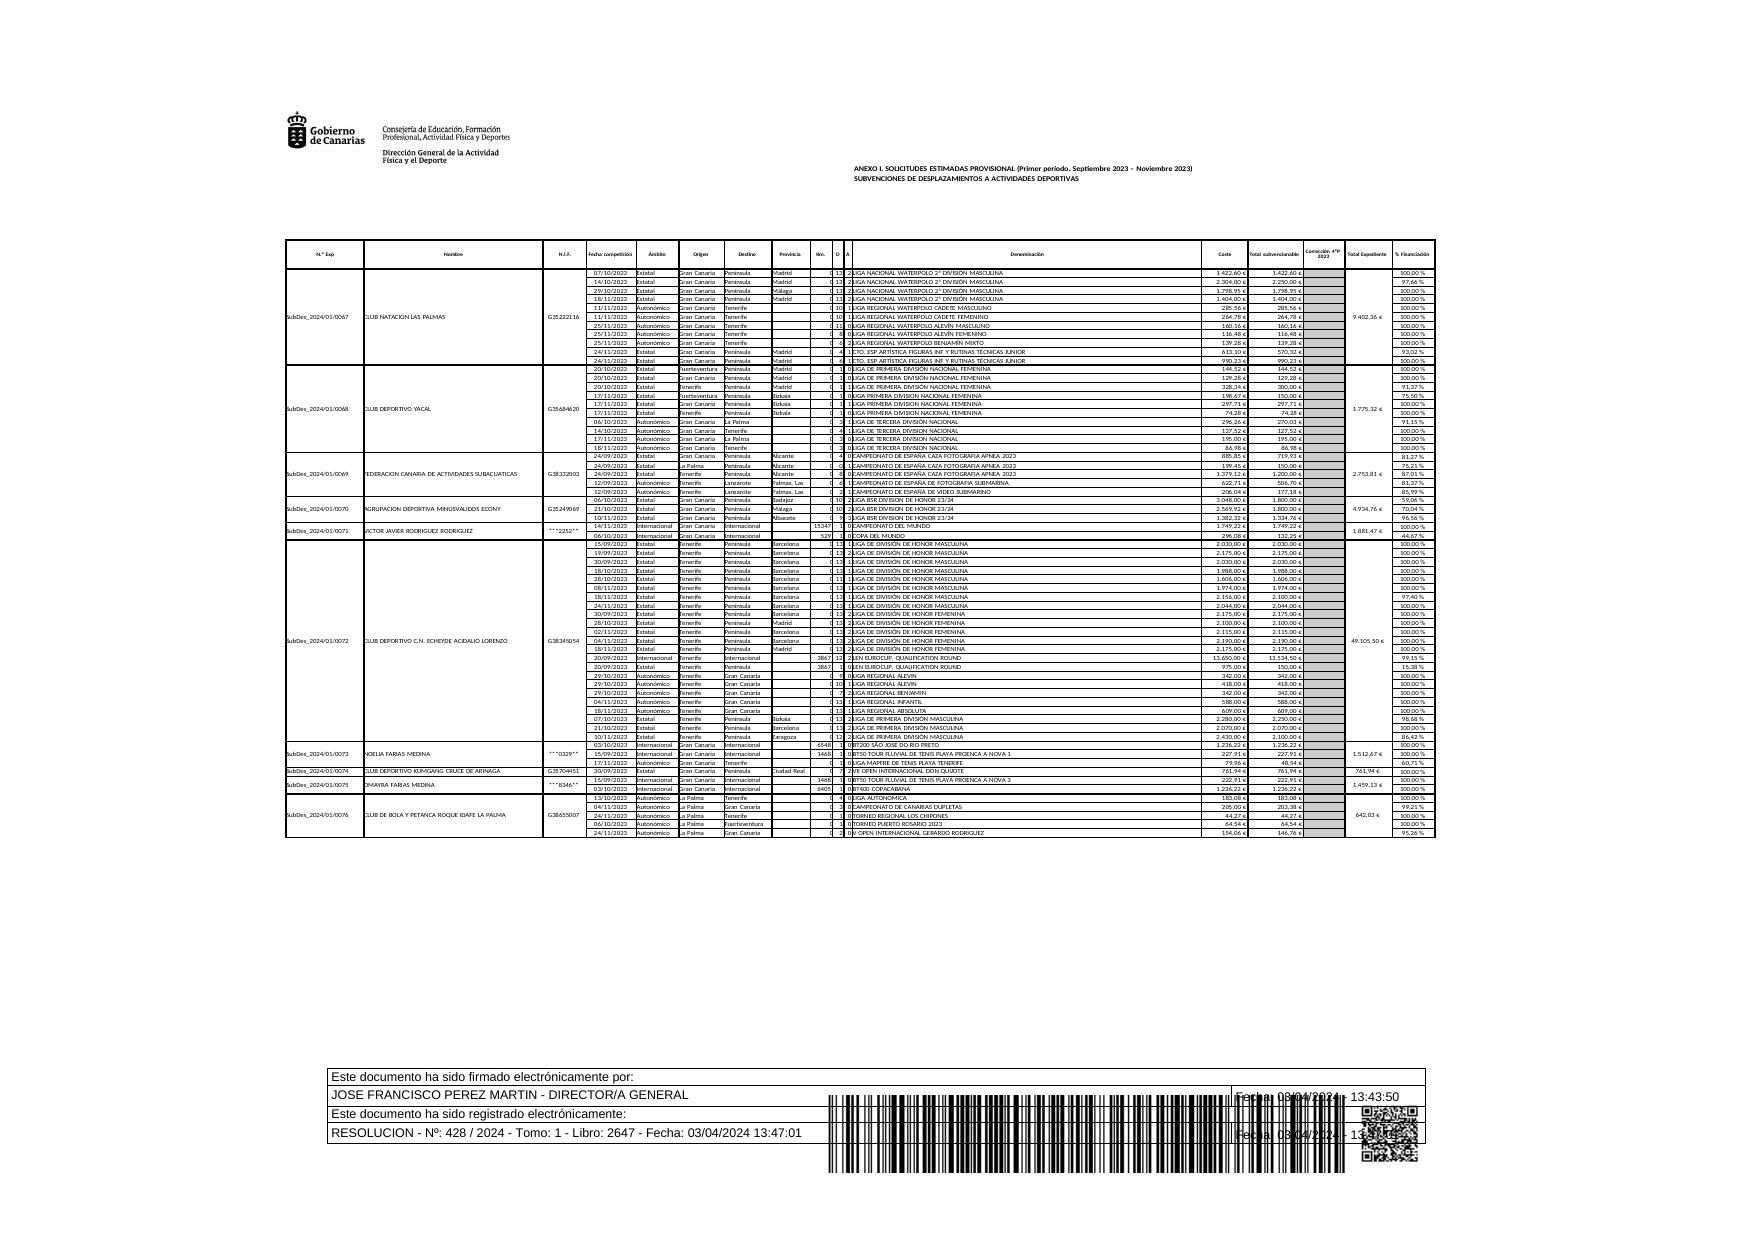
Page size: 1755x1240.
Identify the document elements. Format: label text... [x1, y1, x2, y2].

table_cell Gran Canaria [680, 348, 724, 356]
table_cell [773, 759, 810, 767]
table_cell Barcelona [773, 724, 810, 732]
table_cell Gran Canaria [680, 750, 724, 758]
table_cell LIGA REGIONAL INFANTIL [853, 698, 1201, 706]
table_cell Autonómico [637, 488, 678, 496]
table_cell Internacional [725, 532, 771, 539]
table_cell 0 [811, 689, 832, 697]
table_cell 100,00 % [1393, 427, 1434, 434]
table_cell LIGA DE DIVISIÓN DE HONOR MASCULINA [853, 602, 1201, 609]
table_cell 116,48 € [1249, 330, 1303, 338]
table_header Origen [680, 241, 724, 268]
table_cell 11 [833, 575, 843, 583]
table_cell 1.334,76 € [1249, 514, 1303, 522]
table_cell 13 [833, 270, 843, 277]
table_cell 13 [833, 593, 843, 601]
table_cell 1 [833, 392, 843, 399]
table_cell 154,06 € [1202, 829, 1247, 837]
table_cell 0 [811, 715, 832, 723]
table_header Destino [725, 241, 771, 268]
table_cell 0 [811, 698, 832, 706]
table_cell SubDes_2024/01/0070 [287, 497, 363, 522]
table_cell 3 [833, 418, 843, 426]
table_cell 183,08 € [1249, 795, 1303, 802]
table_cell 144,52 € [1249, 366, 1303, 373]
table_cell LEN EUROCUP. QUALIFICATION ROUND [853, 663, 1201, 671]
table_cell 529 [811, 532, 832, 539]
table_cell 1.459,13 € [1346, 777, 1392, 793]
table_cell [1304, 803, 1344, 811]
table_cell Estatal [637, 409, 678, 417]
table_cell 0 [811, 820, 832, 828]
table_cell 2.250,00 € [1249, 715, 1303, 723]
table_cell 2.175,00 € [1249, 549, 1303, 557]
table_cell 14/10/2023 [587, 427, 636, 434]
table_cell Alicante [773, 453, 810, 461]
table_cell Autonómico [637, 339, 678, 347]
table_header % Financiación [1393, 241, 1434, 268]
table_cell 0 [811, 619, 832, 627]
table_cell 44,27 € [1202, 812, 1247, 819]
table_cell 0 [811, 672, 832, 679]
table_cell 1 [833, 750, 843, 758]
table_cell 2.175,00 € [1249, 610, 1303, 618]
table_cell [773, 330, 810, 338]
table_cell Tenerife [680, 698, 724, 706]
table_cell 1 [833, 374, 843, 382]
table_cell Estatal [637, 584, 678, 592]
table_cell 990,23 € [1202, 357, 1247, 364]
table_cell Internacional [637, 654, 678, 662]
table_cell [1304, 470, 1344, 478]
table_cell Península [725, 348, 771, 356]
table_cell [1304, 322, 1344, 329]
table_cell Estatal [637, 497, 678, 504]
table_cell 1 [845, 357, 852, 364]
table_cell [1304, 409, 1344, 417]
table_cell 2 [845, 689, 852, 697]
table_cell Barcelona [773, 610, 810, 618]
table_cell 9.402,36 € [1346, 270, 1392, 364]
table_cell 642,03 € [1346, 795, 1392, 837]
table_cell LIGA AUTONOMICA [853, 795, 1201, 802]
table_cell TORNEO PUERTO ROSARIO 2023 [853, 820, 1201, 828]
table_cell 2 [845, 505, 852, 513]
table_cell Madrid [773, 278, 810, 286]
table_cell 97,40 % [1393, 593, 1434, 601]
table_cell 1 [845, 680, 852, 688]
table_cell Estatal [637, 270, 678, 277]
table_cell 6 [833, 339, 843, 347]
table_cell 100,00 % [1393, 584, 1434, 592]
table_cell BT200 SÃO JOSÉ DO RIO PRETO [853, 742, 1201, 749]
table_cell Autonómico [637, 435, 678, 443]
table_cell Estatal [637, 295, 678, 303]
table_cell Tenerife [725, 304, 771, 312]
table_cell [1304, 418, 1344, 426]
table_cell Península [725, 575, 771, 583]
table_cell Barcelona [773, 602, 810, 609]
table_cell Estatal [637, 619, 678, 627]
table_cell [773, 663, 810, 671]
table_cell Alicante [773, 462, 810, 469]
table_cell 100,00 % [1393, 295, 1434, 303]
table_cell 1 [833, 820, 843, 828]
table_cell Estatal [637, 383, 678, 391]
table_cell 1.606,00 € [1202, 575, 1247, 583]
table_cell 100,00 % [1393, 610, 1434, 618]
table_cell Península [725, 558, 771, 566]
table_cell 81,37 % [1393, 479, 1434, 487]
table_cell Estatal [637, 663, 678, 671]
table_cell [773, 427, 810, 434]
table_cell Gran Canaria [725, 698, 771, 706]
table_cell 24/11/2023 [587, 829, 636, 837]
table_cell Alicante [773, 470, 810, 478]
table_cell 03/10/2023 [587, 742, 636, 749]
table_cell LIGA DE DIVISIÓN DE HONOR MASCULINA [853, 541, 1201, 548]
table_cell 1 [845, 313, 852, 321]
table_cell 0 [811, 795, 832, 802]
table_cell 4 [833, 348, 843, 356]
table_cell 64,54 € [1202, 820, 1247, 828]
table_cell [1304, 698, 1344, 706]
table_cell 8 [833, 470, 843, 478]
table_cell Gran Canaria [680, 400, 724, 408]
table_cell Península [725, 637, 771, 644]
table_cell 13 [833, 278, 843, 286]
table_cell Península [725, 278, 771, 286]
table_cell 227,91 € [1202, 750, 1247, 758]
table_cell Fuerteventura [680, 366, 724, 373]
table_cell 0 [811, 400, 832, 408]
table_cell LIGA DE PRIMERA DIVISIÓN NACIONAL FEMENINA [853, 366, 1201, 373]
table_cell 17/11/2023 [587, 409, 636, 417]
table_cell Autonómico [637, 812, 678, 819]
table_cell LIGA REGIONAL WATERPOLO CADETE MASCULINO [853, 304, 1201, 312]
table_cell Estatal [637, 575, 678, 583]
table_cell [1304, 523, 1344, 531]
table_cell 13 [833, 715, 843, 723]
table_cell 48,54 € [1249, 759, 1303, 767]
table_cell 100,00 % [1393, 689, 1434, 697]
table_cell Estatal [637, 462, 678, 469]
table_cell 1 [845, 304, 852, 312]
table_cell Bizkaia [773, 392, 810, 399]
table_cell Tenerife [725, 330, 771, 338]
table_cell [1304, 532, 1344, 539]
table_cell 0 [811, 435, 832, 443]
table_cell 2.430,00 € [1202, 733, 1247, 741]
table_cell [1304, 829, 1344, 837]
table_cell 2 [845, 715, 852, 723]
table_cell 24/09/2023 [587, 462, 636, 469]
table_cell 1.988,00 € [1249, 567, 1303, 574]
table_cell 07/10/2023 [587, 270, 636, 277]
table_cell 2.100,00 € [1249, 619, 1303, 627]
table_cell 11/11/2023 [587, 313, 636, 321]
table_cell Madrid [773, 270, 810, 277]
table_cell 1 [833, 383, 843, 391]
table_cell 160,16 € [1249, 322, 1303, 329]
table_cell 11/11/2023 [587, 304, 636, 312]
table_cell 2 [833, 488, 843, 496]
table_cell Gran Canaria [680, 418, 724, 426]
table_cell 29/10/2023 [587, 689, 636, 697]
table_cell [773, 322, 810, 329]
table_cell 2.175,00 € [1202, 549, 1247, 557]
table_cell 297,71 € [1249, 400, 1303, 408]
table_cell 0 [811, 357, 832, 364]
table_cell CAMPEONATO DE ESPAÑA CAZA FOTOGRAFIA APNEA 2023 [853, 462, 1201, 469]
table_cell LIGA BSR DIVISION DE HONOR 23/24 [853, 505, 1201, 513]
table_cell 14/11/2023 [587, 523, 636, 531]
table_cell Península [725, 549, 771, 557]
table_cell 02/11/2023 [587, 628, 636, 636]
table_cell 86,42 % [1393, 733, 1434, 741]
table_cell 144,52 € [1202, 366, 1247, 373]
table_header N.º Exp [287, 241, 363, 268]
table_cell 0 [811, 392, 832, 399]
table_cell 95,26 % [1393, 829, 1434, 837]
table_cell 160,16 € [1202, 322, 1247, 329]
table_cell Autonómico [637, 795, 678, 802]
table_cell 10 [833, 497, 843, 504]
table_cell 146,76 € [1249, 829, 1303, 837]
table_cell Gran Canaria [680, 330, 724, 338]
table_header N.I.F. [544, 241, 586, 268]
table_cell 13.650,00 € [1202, 654, 1247, 662]
table_cell 2.175,00 € [1202, 645, 1247, 653]
table_cell LIGA DE DIVISIÓN DE HONOR FEMENINA [853, 610, 1201, 618]
table_cell 2 [845, 610, 852, 618]
table_cell Madrid [773, 348, 810, 356]
table_cell CTO. ESP ARTÍSTICA FIGURAS INF Y RUTINAS TÉCNICAS JUNIOR [853, 348, 1201, 356]
table_cell Gran Canaria [680, 357, 724, 364]
table_cell NOELIA FARIAS MEDINA [365, 742, 542, 767]
table_cell 2.030,00 € [1202, 541, 1247, 548]
table_cell 0 [811, 610, 832, 618]
table_cell Autonómico [637, 698, 678, 706]
table_cell Málaga [773, 287, 810, 294]
table_cell 1 [845, 462, 852, 469]
table_cell 2.030,00 € [1202, 558, 1247, 566]
table_cell 13 [833, 645, 843, 653]
table_cell Estatal [637, 541, 678, 548]
table_cell 2 [845, 733, 852, 741]
table_cell 11 [833, 322, 843, 329]
table_cell 0 [811, 453, 832, 461]
table_cell LEN EUROCUP. QUALIFICATION ROUND [853, 654, 1201, 662]
table_cell 127,52 € [1249, 427, 1303, 434]
table_cell 0 [811, 374, 832, 382]
table_cell Bizkaia [773, 400, 810, 408]
table_cell Autonómico [637, 330, 678, 338]
table_cell LIGA DE DIVISIÓN DE HONOR FEMENINA [853, 628, 1201, 636]
table_cell 0 [811, 330, 832, 338]
table_cell 15347 [811, 523, 832, 531]
table_cell 1.379,12 € [1202, 470, 1247, 478]
table_cell 342,00 € [1202, 689, 1247, 697]
table_cell Tenerife [725, 795, 771, 802]
table_cell 0 [811, 366, 832, 373]
table_cell 24/11/2023 [587, 812, 636, 819]
table_cell [1304, 795, 1344, 802]
table_cell [1304, 348, 1344, 356]
table_cell 06/10/2023 [587, 497, 636, 504]
table_cell LIGA NACIONAL WATERPOLO 2ª DIVISIÓN MASCULINA [853, 278, 1201, 286]
table_cell Gran Canaria [725, 829, 771, 837]
table_cell 0 [811, 584, 832, 592]
table_cell Autonómico [637, 759, 678, 767]
table_cell 0 [811, 470, 832, 478]
table_header Corrección 4ºP 2023 [1304, 241, 1344, 268]
table_cell [773, 435, 810, 443]
table_cell LIGA DE DIVISIÓN DE HONOR FEMENINA [853, 645, 1201, 653]
table_cell La Palma [680, 462, 724, 469]
table_cell TORNEO REGIONAL LOS CHIPONES [853, 812, 1201, 819]
table_cell Península [725, 287, 771, 294]
table_cell 4 [833, 427, 843, 434]
table_cell Autonómico [637, 313, 678, 321]
table_cell Ciudad Real [773, 768, 810, 776]
table_cell 12 [833, 654, 843, 662]
table_cell 13 [833, 628, 843, 636]
table_cell 129,28 € [1202, 374, 1247, 382]
table_cell 25/11/2023 [587, 330, 636, 338]
table_cell 0 [811, 505, 832, 513]
table_cell Internacional [725, 750, 771, 758]
table_cell 0 [845, 523, 852, 531]
table_cell 2 [845, 295, 852, 303]
table_cell Gran Canaria [680, 435, 724, 443]
table_cell 17/11/2023 [587, 392, 636, 399]
table_cell CLUB DEPORTIVO KUMGANG CRUCE DE ARINAGA [365, 768, 542, 776]
table_cell Estatal [637, 715, 678, 723]
table_cell Estatal [637, 637, 678, 644]
table_header Ámbito [637, 241, 678, 268]
table_cell 0 [811, 287, 832, 294]
table_cell JOSE FRANCISCO PEREZ MARTIN - DIRECTOR/A GENERAL [328, 1086, 1231, 1106]
table_cell 100,00 % [1393, 820, 1434, 828]
table_cell [773, 820, 810, 828]
table_cell Tenerife [680, 637, 724, 644]
table_cell 199,45 € [1202, 462, 1247, 469]
table_cell 13 [833, 541, 843, 548]
table_cell 87,01 % [1393, 470, 1434, 478]
table_cell 227,91 € [1249, 750, 1303, 758]
table_cell 1.422,60 € [1202, 270, 1247, 277]
table_header Coste [1202, 241, 1247, 268]
table_cell 1 [833, 742, 843, 749]
table_cell 2 [845, 497, 852, 504]
table_cell [1304, 680, 1344, 688]
table_cell 24/09/2023 [587, 453, 636, 461]
table_cell Internacional [725, 777, 771, 784]
table_cell Gran Canaria [680, 759, 724, 767]
table_cell 1 [845, 400, 852, 408]
table_cell [773, 742, 810, 749]
table_cell 13.534,50 € [1249, 654, 1303, 662]
table_cell Gran Canaria [680, 453, 724, 461]
table_cell Estatal [637, 645, 678, 653]
table_cell Gran Canaria [680, 313, 724, 321]
table_cell Tenerife [680, 733, 724, 741]
table_cell 15/09/2023 [587, 541, 636, 548]
table_cell [773, 812, 810, 819]
table_cell Internacional [725, 785, 771, 793]
table_cell [1304, 400, 1344, 408]
table_cell 296,08 € [1202, 532, 1247, 539]
table_cell LIGA REGIONAL WATERPOLO ALEVÍN MASCULINO [853, 322, 1201, 329]
table_cell Tenerife [680, 549, 724, 557]
table_cell 2 [845, 628, 852, 636]
table_cell SubDes_2024/01/0068 [287, 366, 363, 452]
table_cell [773, 829, 810, 837]
table_cell Barcelona [773, 575, 810, 583]
table_cell Tenerife [725, 313, 771, 321]
table_cell 0 [811, 409, 832, 417]
table_cell 6 [833, 357, 843, 364]
table_cell Autonómico [637, 689, 678, 697]
table_cell [1304, 313, 1344, 321]
table_cell 29/10/2023 [587, 680, 636, 688]
table_cell [1304, 497, 1344, 504]
table_cell 97,66 % [1393, 278, 1434, 286]
table_cell 17/11/2023 [587, 400, 636, 408]
table_cell 19/09/2023 [587, 549, 636, 557]
table_cell Barcelona [773, 593, 810, 601]
table_cell 99,15 % [1393, 654, 1434, 662]
table_cell LIGA DE DIVISIÓN DE HONOR FEMENINA [853, 637, 1201, 644]
table_cell 1 [845, 584, 852, 592]
table_cell Península [725, 470, 771, 478]
table_cell Este documento ha sido registrado electrónicamente: [328, 1107, 828, 1122]
table_cell 0 [811, 733, 832, 741]
table_cell 0 [811, 829, 832, 837]
table_cell 418,00 € [1202, 680, 1247, 688]
table_cell Zaragoza [773, 733, 810, 741]
table_cell Gran Canaria [725, 707, 771, 714]
table_cell 13 [833, 637, 843, 644]
table_cell 18/11/2023 [587, 295, 636, 303]
table_cell 0 [811, 313, 832, 321]
table_cell 116,48 € [1202, 330, 1247, 338]
table_cell 2.100,00 € [1249, 593, 1303, 601]
table_cell 10/11/2023 [587, 514, 636, 522]
table_cell Estatal [637, 558, 678, 566]
table_cell 75,21 % [1393, 462, 1434, 469]
table_cell Fuerteventura [680, 392, 724, 399]
table_cell [773, 532, 810, 539]
table_cell Madrid [773, 645, 810, 653]
table_cell Península [725, 505, 771, 513]
table_cell 0 [811, 339, 832, 347]
table_cell 264,78 € [1202, 313, 1247, 321]
table_cell Península [725, 593, 771, 601]
table_cell 04/11/2023 [587, 698, 636, 706]
table_cell 13 [833, 558, 843, 566]
table_cell Gran Canaria [725, 803, 771, 811]
table_cell [1304, 593, 1344, 601]
table_cell 100,00 % [1393, 558, 1434, 566]
table_cell Barcelona [773, 628, 810, 636]
table_cell [1304, 453, 1344, 461]
table_cell ***0329** [544, 742, 586, 767]
table_cell [1304, 619, 1344, 627]
table_header Nombre [365, 241, 542, 268]
table_cell CAMPEONATO DE CANARIAS DUPLETAS [853, 803, 1201, 811]
table_cell [1304, 663, 1344, 671]
table_cell LIGA DE DIVISIÓN DE HONOR MASCULINA [853, 558, 1201, 566]
table_cell CLUB DEPORTIVO C.N. ECHEYDE ACIDALIO LORENZO [365, 541, 542, 741]
table_cell Estatal [637, 278, 678, 286]
table_cell 761,94 € [1346, 768, 1392, 776]
table_cell 570,32 € [1249, 348, 1303, 356]
table_cell 2.044,00 € [1249, 602, 1303, 609]
table_cell 0 [811, 514, 832, 522]
table_cell Tenerife [680, 409, 724, 417]
table_cell LIGA MAPFRE DE TENIS PLAYA TENERIFE [853, 759, 1201, 767]
table_cell 2.070,00 € [1249, 724, 1303, 732]
table_cell 29/10/2023 [587, 287, 636, 294]
table_cell 20/10/2023 [587, 374, 636, 382]
table_cell 1 [845, 707, 852, 714]
table_cell Península [725, 392, 771, 399]
table_cell Península [725, 768, 771, 776]
table_cell Tenerife [680, 619, 724, 627]
table_cell 30/09/2023 [587, 558, 636, 566]
table_cell 0 [811, 322, 832, 329]
table_cell LIGA DE PRIMERA DIVISIÓN MASCULINA [853, 724, 1201, 732]
table_cell Península [725, 567, 771, 574]
table_cell 100,00 % [1393, 444, 1434, 452]
table_cell 1 [833, 812, 843, 819]
table_cell 506,70 € [1249, 479, 1303, 487]
table_cell 86,98 € [1202, 444, 1247, 452]
table_cell 0 [811, 724, 832, 732]
table_cell [1304, 672, 1344, 679]
table_cell 96,56 % [1393, 514, 1434, 522]
table_cell Badajoz [773, 497, 810, 504]
table_cell 74,28 € [1202, 409, 1247, 417]
table_cell 13 [833, 610, 843, 618]
table_header Denominación [853, 241, 1201, 268]
table_cell 205,00 € [1202, 803, 1247, 811]
table_cell 761,94 € [1202, 768, 1247, 776]
table_cell LIGA DE PRIMERA DIVISIÓN MASCULINA [853, 715, 1201, 723]
table_cell [1304, 392, 1344, 399]
table_cell 59,06 % [1393, 497, 1434, 504]
table_cell 206,04 € [1202, 488, 1247, 496]
table_cell 2.190,00 € [1202, 637, 1247, 644]
table_cell 3.048,00 € [1202, 497, 1247, 504]
table_cell 1 [833, 759, 843, 767]
table_cell [1304, 549, 1344, 557]
table_cell 3 [833, 803, 843, 811]
table_cell Gran Canaria [680, 374, 724, 382]
table_cell 99,21 % [1393, 803, 1434, 811]
table_cell 12/09/2023 [587, 479, 636, 487]
table_cell LIGA DE TERCERA DIVISION NACIONAL [853, 435, 1201, 443]
table_cell 2 [845, 549, 852, 557]
table_cell 264,78 € [1249, 313, 1303, 321]
table_cell CAMPEONATO DE ESPAÑA CAZA FOTOGRAFIA APNEA 2023 [853, 453, 1201, 461]
table_cell 04/11/2023 [587, 637, 636, 644]
table_cell 1.404,00 € [1249, 295, 1303, 303]
table_cell Tenerife [680, 593, 724, 601]
table_cell 13 [833, 567, 843, 574]
table_cell Madrid [773, 366, 810, 373]
table_cell 1.404,00 € [1202, 295, 1247, 303]
table_cell 9 [833, 672, 843, 679]
table_cell 13 [833, 707, 843, 714]
table_cell 609,00 € [1202, 707, 1247, 714]
table_cell 1.881,47 € [1346, 523, 1392, 539]
table_cell 91,37 % [1393, 383, 1434, 391]
table_cell La Palma [680, 795, 724, 802]
table_cell LIGA REGIONAL WATERPOLO BENJAMÍN MIXTO [853, 339, 1201, 347]
table_cell [773, 418, 810, 426]
table_cell CAMPEONATO DE ESPAÑA DE VIDEO SUBMARINO [853, 488, 1201, 496]
table_header Km. [811, 241, 832, 268]
table_cell 100,00 % [1393, 435, 1434, 443]
table_cell Estatal [637, 768, 678, 776]
table_cell 2 [833, 829, 843, 837]
table_cell 06/10/2023 [587, 532, 636, 539]
table_cell Gran Canaria [680, 777, 724, 784]
table_cell Estatal [637, 724, 678, 732]
table_cell 2.569,92 € [1202, 505, 1247, 513]
table_cell Estatal [637, 610, 678, 618]
table_cell [773, 523, 810, 531]
table_cell G38332003 [544, 453, 586, 496]
table_cell 24/11/2023 [587, 602, 636, 609]
table_cell Fecha: 03/04/2024 - 13:43:50 [1232, 1086, 1425, 1106]
table_cell [1304, 339, 1344, 347]
table_cell 150,00 € [1249, 392, 1303, 399]
table_cell BT400 COPACABANA [853, 785, 1201, 793]
table_cell 29/10/2023 [587, 672, 636, 679]
table_cell Península [725, 514, 771, 522]
table_cell 100,00 % [1393, 628, 1434, 636]
table_cell [1304, 575, 1344, 583]
table_cell Estatal [637, 602, 678, 609]
table_cell Gran Canaria [680, 322, 724, 329]
table_cell 13/10/2023 [587, 795, 636, 802]
table_cell 0 [811, 278, 832, 286]
table_cell [773, 777, 810, 784]
table_cell Gran Canaria [680, 768, 724, 776]
table_cell Internacional [637, 523, 678, 531]
table_cell Barcelona [773, 567, 810, 574]
table_cell 127,52 € [1202, 427, 1247, 434]
table_cell 222,91 € [1249, 777, 1303, 784]
table_cell LIGA NACIONAL WATERPOLO 2ª DIVISIÓN MASCULINA [853, 270, 1201, 277]
table_cell [1304, 366, 1344, 373]
table_cell 91,15 % [1393, 418, 1434, 426]
table_cell [1304, 541, 1344, 548]
table_cell 1 [833, 409, 843, 417]
table_cell Estatal [637, 593, 678, 601]
table_cell 100,00 % [1393, 374, 1434, 382]
table_cell Península [725, 462, 771, 469]
table_cell LIGA DE PRIMERA DIVISIÓN MASCULINA [853, 733, 1201, 741]
table_cell 100,00 % [1393, 777, 1434, 784]
table_cell Gran Canaria [680, 532, 724, 539]
table_cell Gran Canaria [680, 523, 724, 531]
table_cell La Palma [680, 820, 724, 828]
table_cell 300,00 € [1249, 383, 1303, 391]
table_cell 1 [833, 400, 843, 408]
table_cell 761,94 € [1249, 768, 1303, 776]
table_cell [1304, 295, 1344, 303]
table_cell 2 [845, 645, 852, 653]
table_cell [1304, 785, 1344, 793]
table_cell 1 [845, 541, 852, 548]
table_cell FEDERACION CANARIA DE ACTIVIDADES SUBACUATICAS [365, 453, 542, 496]
table_cell LIGA NACIONAL WATERPOLO 2ª DIVISIÓN MASCULINA [853, 295, 1201, 303]
table_cell La Palma [680, 803, 724, 811]
table_cell 2.100,00 € [1202, 619, 1247, 627]
table_cell CAMPEONATO DE ESPAÑA DE FOTOGRAFIA SUBMARINA [853, 479, 1201, 487]
table_cell Autonómico [637, 479, 678, 487]
table_cell Península [725, 357, 771, 364]
table_cell Tenerife [725, 339, 771, 347]
table_cell 06/10/2023 [587, 820, 636, 828]
table_cell 1 [845, 602, 852, 609]
table_cell 13 [833, 724, 843, 732]
table_cell G35684620 [544, 366, 586, 452]
table_cell Barcelona [773, 541, 810, 548]
table_cell 13 [833, 698, 843, 706]
table_cell 1 [845, 698, 852, 706]
table_header Este documento ha sido firmado electrónicamente por: [328, 1069, 1425, 1085]
table_cell Barcelona [773, 549, 810, 557]
table_cell Palmas, Las [773, 488, 810, 496]
table_cell 21/10/2023 [587, 724, 636, 732]
table_cell 2 [845, 724, 852, 732]
table_cell Península [725, 663, 771, 671]
table_cell Albacete [773, 514, 810, 522]
table_cell [1304, 287, 1344, 294]
table_cell 100,00 % [1393, 795, 1434, 802]
table_cell 1.800,00 € [1249, 505, 1303, 513]
table_cell 0 [811, 558, 832, 566]
table_cell [1304, 742, 1344, 749]
table_cell 1.422,60 € [1249, 270, 1303, 277]
table_cell LIGA REGIONAL ALEVIN [853, 680, 1201, 688]
table_cell 20/09/2023 [587, 654, 636, 662]
table_cell 203,38 € [1249, 803, 1303, 811]
table_cell Península [725, 383, 771, 391]
table_cell [1304, 270, 1344, 277]
table_cell 74,28 € [1249, 409, 1303, 417]
table_cell [1304, 777, 1344, 784]
table_cell 0 [811, 270, 832, 277]
table_cell 13 [833, 602, 843, 609]
table_cell 2 [845, 768, 852, 776]
table_cell [1304, 707, 1344, 714]
table_cell [773, 444, 810, 452]
table_cell [773, 698, 810, 706]
table_cell 13 [833, 287, 843, 294]
table_cell LIGA REGIONAL ABSOLUTA [853, 707, 1201, 714]
table_cell 2.100,00 € [1249, 733, 1303, 741]
table_cell Gran Canaria [725, 680, 771, 688]
table_cell 100,00 % [1393, 645, 1434, 653]
table_cell G35704451 [544, 768, 586, 776]
table_cell Bizkaia [773, 409, 810, 417]
table_cell Tenerife [680, 567, 724, 574]
table_cell 14/10/2023 [587, 278, 636, 286]
table_cell 2.156,00 € [1202, 593, 1247, 601]
table_cell 1468 [811, 750, 832, 758]
table_cell 1 [845, 567, 852, 574]
table_cell Autonómico [637, 829, 678, 837]
table_cell 1.749,22 € [1249, 523, 1303, 531]
table_cell 15/09/2023 [587, 777, 636, 784]
table_cell 17/11/2023 [587, 759, 636, 767]
table_cell 100,00 % [1393, 575, 1434, 583]
table_cell 24/11/2023 [587, 348, 636, 356]
table_cell 7 [833, 768, 843, 776]
table_cell Internacional [637, 532, 678, 539]
table_cell 296,26 € [1202, 418, 1247, 426]
table_cell CLUB DEPORTIVO YACAL [365, 366, 542, 452]
table_cell SubDes_2024/01/0075 [287, 777, 363, 793]
table_cell 1 [833, 366, 843, 373]
table_cell [1304, 724, 1344, 732]
table_cell 222,91 € [1202, 777, 1247, 784]
table_cell Gran Canaria [680, 295, 724, 303]
table_cell [1304, 514, 1344, 522]
table_cell SubDes_2024/01/0069 [287, 453, 363, 496]
table_cell 1.236,22 € [1249, 742, 1303, 749]
table_cell 6405 [811, 785, 832, 793]
table_cell 132,25 € [1249, 532, 1303, 539]
table_cell 18/11/2023 [587, 645, 636, 653]
table_cell 0 [811, 637, 832, 644]
table_cell CTO. ESP ARTÍSTICA FIGURAS INF Y RUTINAS TÉCNICAS JUNIOR [853, 357, 1201, 364]
table_cell 609,00 € [1249, 707, 1303, 714]
table_cell Estatal [637, 287, 678, 294]
table_cell 70,04 % [1393, 505, 1434, 513]
table_cell [1304, 505, 1344, 513]
table_cell [1304, 750, 1344, 758]
table_cell LIGA PRIMERA DIVISION NACIONAL FEMENINA [853, 400, 1201, 408]
table_cell [1304, 733, 1344, 741]
table_cell Gran Canaria [680, 339, 724, 347]
table_cell 0 [811, 680, 832, 688]
table_cell Tenerife [680, 584, 724, 592]
table_cell 1 [833, 532, 843, 539]
table_cell 10 [833, 304, 843, 312]
table_cell 20/09/2023 [587, 663, 636, 671]
table_cell Internacional [637, 742, 678, 749]
table_cell 1 [833, 785, 843, 793]
table_cell SubDes_2024/01/0067 [287, 270, 363, 364]
table_cell Tenerife [680, 724, 724, 732]
table_cell LIGA DE TERCERA DIVISIÓN NACIONAL [853, 418, 1201, 426]
table_cell Bizkaia [773, 715, 810, 723]
table_cell Internacional [637, 750, 678, 758]
table_cell 0 [811, 812, 832, 819]
table_cell 1 [845, 418, 852, 426]
table_cell [773, 795, 810, 802]
table_cell Estatal [637, 628, 678, 636]
table_cell 100,00 % [1393, 322, 1434, 329]
table_cell Tenerife [680, 628, 724, 636]
table_cell 0 [811, 768, 832, 776]
table_cell 342,00 € [1249, 689, 1303, 697]
table_cell Península [725, 453, 771, 461]
table_cell [773, 689, 810, 697]
table_cell 18/11/2023 [587, 707, 636, 714]
table_cell Barcelona [773, 558, 810, 566]
table_cell Península [725, 584, 771, 592]
table_cell [1304, 645, 1344, 653]
table_cell Tenerife [680, 479, 724, 487]
table_cell 13 [833, 584, 843, 592]
table_cell CAMPEONATO DE ESPAÑA CAZA FOTOGRAFIA APNEA 2023 [853, 470, 1201, 478]
table_cell [1304, 383, 1344, 391]
table_cell Tenerife [680, 663, 724, 671]
table_cell 0 [811, 549, 832, 557]
table_cell 10/11/2023 [587, 733, 636, 741]
table_cell LIGA BSR DIVISION DE HONOR 23/24 [853, 514, 1201, 522]
table_cell Madrid [773, 374, 810, 382]
table_cell 198,67 € [1202, 392, 1247, 399]
table_cell [1304, 278, 1344, 286]
table_cell 0 [811, 444, 832, 452]
table_cell LIGA PRIMERA DIVISION NACIONAL FEMENINA [853, 392, 1201, 399]
table_cell 1 [833, 663, 843, 671]
table_cell 64,54 € [1249, 820, 1303, 828]
table_cell 6548 [811, 742, 832, 749]
table_cell 1.988,00 € [1202, 567, 1247, 574]
table_cell 1 [845, 558, 852, 566]
table_cell 1.800,00 € [1249, 497, 1303, 504]
table_cell Tenerife [680, 689, 724, 697]
table_cell 0 [811, 645, 832, 653]
table_cell [1304, 304, 1344, 312]
table_cell 1 [833, 523, 843, 531]
table_cell 30/09/2023 [587, 610, 636, 618]
table_cell 100,00 % [1393, 313, 1434, 321]
table_cell 0 [811, 707, 832, 714]
table_cell 1.775,32 € [1346, 366, 1392, 452]
table_cell Estatal [637, 549, 678, 557]
table_cell 139,28 € [1249, 339, 1303, 347]
table_cell [773, 803, 810, 811]
table_cell Tenerife [680, 470, 724, 478]
table_cell BT50 TOUR FLUVIAL DE TENIS PLAYA PROENCA A NOVA 1 [853, 750, 1201, 758]
table_cell 100,00 % [1393, 287, 1434, 294]
table_cell [1304, 444, 1344, 452]
table_cell [1304, 759, 1344, 767]
table_cell SubDes_2024/01/0076 [287, 795, 363, 837]
table_cell [773, 680, 810, 688]
table_cell 2.280,00 € [1202, 715, 1247, 723]
table_header Fecha competición [587, 241, 636, 268]
table_cell LIGA DE PRIMERA DIVISIÓN NACIONAL FEMENINA [853, 383, 1201, 391]
table_cell [1304, 374, 1344, 382]
table_cell 990,23 € [1249, 357, 1303, 364]
table_cell [773, 313, 810, 321]
table_cell 4 [833, 453, 843, 461]
table_cell Península [725, 270, 771, 277]
table_cell 86,98 € [1249, 444, 1303, 452]
table_cell 2 [845, 619, 852, 627]
table_cell La Palma [680, 829, 724, 837]
table_cell LIGA DE DIVISIÓN DE HONOR MASCULINA [853, 584, 1201, 592]
table_cell Estatal [637, 453, 678, 461]
table_cell Tenerife [680, 488, 724, 496]
table_cell Gran Canaria [680, 444, 724, 452]
table_cell [1304, 628, 1344, 636]
table_cell 17/11/2023 [587, 435, 636, 443]
table_cell Tenerife [680, 602, 724, 609]
table_cell Península [725, 715, 771, 723]
table_cell CAMPEONATO DEL MUNDO [853, 523, 1201, 531]
table_cell Gran Canaria [680, 304, 724, 312]
table_cell Península [725, 733, 771, 741]
table_cell Estatal [637, 514, 678, 522]
table_cell 0 [811, 383, 832, 391]
table_cell [773, 672, 810, 679]
table_cell Tenerife [680, 575, 724, 583]
table_cell [1304, 602, 1344, 609]
table_header Provincia [773, 241, 810, 268]
table_cell 0 [811, 567, 832, 574]
table_cell G35249069 [544, 497, 586, 522]
table_cell 588,00 € [1202, 698, 1247, 706]
table_cell [1304, 812, 1344, 819]
table_header D [833, 241, 843, 268]
table_cell Tenerife [680, 707, 724, 714]
table_cell Estatal [637, 357, 678, 364]
table_cell 100,00 % [1393, 602, 1434, 609]
table_cell 93,02 % [1393, 348, 1434, 356]
table_cell 100,00 % [1393, 742, 1434, 749]
table_cell Internacional [725, 742, 771, 749]
table_cell Estatal [637, 374, 678, 382]
table_cell Gran Canaria [725, 672, 771, 679]
table_cell LIGA REGIONAL WATERPOLO ALEVÍN FEMENINO [853, 330, 1201, 338]
table_cell 719,93 € [1249, 453, 1303, 461]
table_cell 12 [833, 733, 843, 741]
table_cell 0 [811, 462, 832, 469]
table_cell Península [725, 610, 771, 618]
table_cell 1.798,95 € [1249, 287, 1303, 294]
table_header Total Expediente [1346, 241, 1392, 268]
table_cell 49.105,50 € [1346, 541, 1392, 741]
table_cell Autonómico [637, 707, 678, 714]
table_cell 177,18 € [1249, 488, 1303, 496]
table_cell 1.200,00 € [1249, 470, 1303, 478]
table_cell [1304, 820, 1344, 828]
table_cell 100,00 % [1393, 672, 1434, 679]
table_cell Málaga [773, 505, 810, 513]
table_cell 10 [833, 505, 843, 513]
table_cell 195,00 € [1202, 435, 1247, 443]
table_cell 1.236,22 € [1249, 785, 1303, 793]
table_cell LIGA DE DIVISIÓN DE HONOR MASCULINA [853, 575, 1201, 583]
table_cell Tenerife [725, 759, 771, 767]
table_cell 3 [833, 444, 843, 452]
table_cell Estatal [637, 348, 678, 356]
table_cell Tenerife [725, 322, 771, 329]
table_cell 9 [833, 514, 843, 522]
table_cell Península [725, 400, 771, 408]
table_cell 2 [845, 278, 852, 286]
table_cell Madrid [773, 619, 810, 627]
table_cell 285,56 € [1249, 304, 1303, 312]
table_cell 129,28 € [1249, 374, 1303, 382]
table_cell 100,00 % [1393, 637, 1434, 644]
table_cell Internacional [725, 523, 771, 531]
table_cell 1.512,67 € [1346, 742, 1392, 767]
table_cell CLUB NATACION LAS PALMAS [365, 270, 542, 364]
table_cell Tenerife [725, 444, 771, 452]
table_cell LIGA REGIONAL BENJAMIN [853, 689, 1201, 697]
table_cell SubDes_2024/01/0074 [287, 768, 363, 776]
table_cell 100,00 % [1393, 619, 1434, 627]
table_cell 2.115,00 € [1249, 628, 1303, 636]
table_cell Tenerife [680, 645, 724, 653]
table_cell Tenerife [680, 672, 724, 679]
table_cell Autonómico [637, 418, 678, 426]
table_cell LIGA DE TERCERA DIVISION NACIONAL [853, 427, 1201, 434]
table_cell [1304, 462, 1344, 469]
table_cell 1.798,95 € [1202, 287, 1247, 294]
table_cell Península [725, 374, 771, 382]
table_cell AGRUPACION DEPORTIVA MINUSVALIDOS ECONY [365, 497, 542, 522]
table_cell Tenerife [680, 610, 724, 618]
table_cell 2.175,00 € [1249, 645, 1303, 653]
table_cell Península [725, 724, 771, 732]
table_cell 12/09/2023 [587, 488, 636, 496]
table_cell 2.030,00 € [1249, 558, 1303, 566]
table_cell Lanzarote [725, 479, 771, 487]
table_cell Gran Canaria [725, 689, 771, 697]
table_cell 622,71 € [1202, 479, 1247, 487]
table_cell Autonómico [637, 803, 678, 811]
table_cell Estatal [637, 567, 678, 574]
table_cell 79,96 € [1202, 759, 1247, 767]
table_cell Barcelona [773, 637, 810, 644]
table_cell 0 [811, 295, 832, 303]
table_cell [1304, 357, 1344, 364]
table_cell 1 [845, 488, 852, 496]
table_cell 7 [833, 689, 843, 697]
table_cell Autonómico [637, 672, 678, 679]
table_cell 1 [845, 383, 852, 391]
table_cell 2.190,00 € [1249, 637, 1303, 644]
table_cell Estatal [637, 366, 678, 373]
table_cell Autonómico [637, 820, 678, 828]
table_cell 6 [833, 479, 843, 487]
table_cell 285,56 € [1202, 304, 1247, 312]
table_cell Estatal [637, 470, 678, 478]
table_cell 0 [811, 575, 832, 583]
table_cell [1304, 689, 1344, 697]
table_cell 10 [833, 680, 843, 688]
table_cell Palmas, Las [773, 479, 810, 487]
table_cell [773, 750, 810, 758]
table_cell 2.753,81 € [1346, 453, 1392, 496]
table_cell [1304, 610, 1344, 618]
table_cell Península [725, 541, 771, 548]
table_cell 08/11/2023 [587, 584, 636, 592]
table_cell 100,00 % [1393, 768, 1434, 776]
table_cell SubDes_2024/01/0071 [287, 523, 363, 539]
table_cell 1 [833, 777, 843, 784]
table_cell 150,00 € [1249, 462, 1303, 469]
table_cell 4.934,76 € [1346, 497, 1392, 522]
table_cell 418,00 € [1249, 680, 1303, 688]
table_cell VICTOR JAVIER RODRIGUEZ RODRIGUEZ [365, 523, 542, 539]
table_cell COPA DEL MUNDO [853, 532, 1201, 539]
table_cell 195,00 € [1249, 435, 1303, 443]
table_cell 100,00 % [1393, 270, 1434, 277]
table_cell 1 [845, 593, 852, 601]
table_cell 13 [833, 549, 843, 557]
table_cell 1.749,22 € [1202, 523, 1247, 531]
table_cell 03/10/2023 [587, 785, 636, 793]
table_cell 100,00 % [1393, 549, 1434, 557]
table_cell Península [725, 497, 771, 504]
table_cell ***8346** [544, 777, 586, 793]
table_cell 18/10/2023 [587, 567, 636, 574]
table_cell 100,00 % [1393, 400, 1434, 408]
table_cell 100,00 % [1393, 541, 1434, 548]
table_cell 885,85 € [1202, 453, 1247, 461]
table_cell [1304, 715, 1344, 723]
table_cell 100,00 % [1393, 330, 1434, 338]
table_cell 2 [845, 287, 852, 294]
table_cell [773, 785, 810, 793]
table_cell Tenerife [680, 541, 724, 548]
table_cell Gran Canaria [680, 514, 724, 522]
table_cell Estatal [637, 505, 678, 513]
table_cell G38655007 [544, 795, 586, 837]
table_cell 30/09/2023 [587, 768, 636, 776]
table_cell CLUB DE BOLA Y PETANCA ROQUE IDAFE LA PALMA [365, 795, 542, 837]
table_cell Tenerife [680, 558, 724, 566]
table_cell SubDes_2024/01/0073 [287, 742, 363, 767]
table_cell LIGA DE DIVISIÓN DE HONOR MASCULINA [853, 567, 1201, 574]
table_cell SubDes_2024/01/0072 [287, 541, 363, 741]
table_cell Estatal [637, 400, 678, 408]
table_cell VII OPEN INTERNACIONAL DON QUIJOTE [853, 768, 1201, 776]
table_cell [1304, 584, 1344, 592]
table_cell Península [725, 619, 771, 627]
table_cell G35222116 [544, 270, 586, 364]
table_cell 2 [845, 270, 852, 277]
table_cell RESOLUCION - Nº: 428 / 2024 - Tomo: 1 - Libro: 2647 - Fecha: 03/04/2024 13:47:01 [328, 1123, 828, 1143]
table_cell 0 [811, 803, 832, 811]
table_cell LIGA REGIONAL ALEVIN [853, 672, 1201, 679]
table_cell 100,00 % [1393, 724, 1434, 732]
table_cell Autonómico [637, 444, 678, 452]
table_cell 100,00 % [1393, 523, 1434, 531]
table_cell 2.044,00 € [1202, 602, 1247, 609]
table_cell LIGA DE PRIMERA DIVISIÓN NACIONAL FEMENINA [853, 374, 1201, 382]
table_cell [773, 304, 810, 312]
table_cell [1304, 637, 1344, 644]
table_cell [773, 707, 810, 714]
table_cell 15,38 % [1393, 663, 1434, 671]
table_cell La Palma [725, 418, 771, 426]
table_cell 100,00 % [1393, 750, 1434, 758]
table_cell [1304, 479, 1344, 487]
table_cell Península [725, 295, 771, 303]
table_cell 0 [811, 488, 832, 496]
table_cell 1 [845, 348, 852, 356]
table_cell Península [725, 602, 771, 609]
table_cell 3867 [811, 654, 832, 662]
table_cell La Palma [725, 435, 771, 443]
table_cell 183,08 € [1202, 795, 1247, 802]
table_cell Madrid [773, 295, 810, 303]
table_cell 100,00 % [1393, 366, 1434, 373]
table_cell 24/11/2023 [587, 357, 636, 364]
table_cell 15/09/2023 [587, 750, 636, 758]
table_cell LIGA NACIONAL WATERPOLO 2ª DIVISIÓN MASCULINA [853, 287, 1201, 294]
table_cell 100,00 % [1393, 698, 1434, 706]
table_cell Madrid [773, 357, 810, 364]
table_header A [845, 241, 852, 268]
table_cell 1.236,22 € [1202, 742, 1247, 749]
table_cell 21/10/2023 [587, 505, 636, 513]
table_cell Gran Canaria [680, 742, 724, 749]
table_cell 2.250,00 € [1249, 278, 1303, 286]
table_cell 150,00 € [1249, 663, 1303, 671]
table_cell 85,99 % [1393, 488, 1434, 496]
table_cell Lanzarote [725, 488, 771, 496]
table_cell 342,00 € [1249, 672, 1303, 679]
table_cell 0 [811, 541, 832, 548]
table_cell V OPEN INTERNACIONAL GERARDO RODRIGUEZ [853, 829, 1201, 837]
table_cell 342,00 € [1202, 672, 1247, 679]
table_cell 2.175,00 € [1202, 610, 1247, 618]
table_cell 0 [811, 427, 832, 434]
table_cell 10 [833, 313, 843, 321]
table_cell Autonómico [637, 304, 678, 312]
table_cell 4 [833, 795, 843, 802]
table_cell Península [725, 366, 771, 373]
table_cell LIGA DE TERCERA DIVISION NACIONAL [853, 444, 1201, 452]
table_cell 1 [845, 427, 852, 434]
table_cell Internacional [637, 777, 678, 784]
table_cell OMAYRA FARIAS MEDINA [365, 777, 542, 793]
table_cell 18/11/2023 [587, 593, 636, 601]
table_cell Estatal [637, 392, 678, 399]
table_cell 07/10/2023 [587, 715, 636, 723]
table_cell 98,68 % [1393, 715, 1434, 723]
table_cell 613,10 € [1202, 348, 1247, 356]
table_cell 3 [833, 435, 843, 443]
table_cell 100,00 % [1393, 304, 1434, 312]
table_cell Barcelona [773, 584, 810, 592]
table_cell Tenerife [680, 654, 724, 662]
table_cell 0 [811, 304, 832, 312]
table_cell 297,71 € [1202, 400, 1247, 408]
table_cell Gran Canaria [680, 505, 724, 513]
table_cell Internacional [725, 654, 771, 662]
table_cell Tenerife [680, 383, 724, 391]
table_cell G38345054 [544, 541, 586, 741]
table_cell Gran Canaria [680, 785, 724, 793]
table_cell ***2252** [544, 523, 586, 539]
table_cell 100,00 % [1393, 812, 1434, 819]
table_cell 20/10/2023 [587, 366, 636, 373]
table_cell Gran Canaria [680, 278, 724, 286]
table_cell 0 [845, 453, 852, 461]
table_cell Madrid [773, 383, 810, 391]
table_cell 3867 [811, 663, 832, 671]
table_cell 975,00 € [1202, 663, 1247, 671]
table_cell La Palma [680, 812, 724, 819]
table_cell 1.974,00 € [1249, 584, 1303, 592]
table_cell 24/09/2023 [587, 470, 636, 478]
table_cell 2.115,00 € [1202, 628, 1247, 636]
table_cell 0 [811, 348, 832, 356]
table_cell 81,27 % [1393, 453, 1434, 461]
table_cell 139,28 € [1202, 339, 1247, 347]
table_cell 0 [811, 593, 832, 601]
table_cell 100,00 % [1393, 707, 1434, 714]
table_cell 0 [811, 602, 832, 609]
table_cell 0 [811, 759, 832, 767]
table_cell [1304, 558, 1344, 566]
table_cell Gran Canaria [680, 427, 724, 434]
table_cell 1.606,00 € [1249, 575, 1303, 583]
table_cell LIGA DE DIVISIÓN DE HONOR FEMENINA [853, 619, 1201, 627]
table_cell 0 [811, 628, 832, 636]
table_cell 0 [811, 418, 832, 426]
table_cell 2 [845, 654, 852, 662]
table_cell LIGA BSR DIVISION DE HONOR 23/24 [853, 497, 1201, 504]
table_cell [1304, 427, 1344, 434]
table_cell 13 [833, 619, 843, 627]
table_cell Fuerteventura [725, 820, 771, 828]
table_cell 1.236,22 € [1202, 785, 1247, 793]
table_cell [1304, 654, 1344, 662]
table_cell 13 [833, 295, 843, 303]
table_cell 25/11/2023 [587, 322, 636, 329]
table_cell [1304, 488, 1344, 496]
table_cell Tenerife [725, 427, 771, 434]
table_cell LIGA PRIMERA DIVISION NACIONAL FEMENINA [853, 409, 1201, 417]
table_cell [1304, 435, 1344, 443]
table_cell 18/11/2023 [587, 444, 636, 452]
table_cell 06/10/2023 [587, 418, 636, 426]
table_cell 20/10/2023 [587, 383, 636, 391]
table_cell Autonómico [637, 680, 678, 688]
table_cell 1.382,32 € [1202, 514, 1247, 522]
table_cell 04/11/2023 [587, 803, 636, 811]
table_cell Autonómico [637, 427, 678, 434]
table_cell 100,00 % [1393, 567, 1434, 574]
table_cell Autonómico [637, 322, 678, 329]
table_cell Gran Canaria [680, 270, 724, 277]
table_cell 28/10/2023 [587, 619, 636, 627]
table_cell LIGA DE DIVISIÓN DE HONOR MASCULINA [853, 593, 1201, 601]
table_cell [1304, 567, 1344, 574]
table_cell Gran Canaria [680, 287, 724, 294]
table_cell 25/11/2023 [587, 339, 636, 347]
table_cell 2 [845, 637, 852, 644]
table_cell 1 [845, 479, 852, 487]
table_cell 2.304,00 € [1202, 278, 1247, 286]
table_cell Península [725, 645, 771, 653]
table_cell 28/10/2023 [587, 575, 636, 583]
table_header Total subvencionable [1249, 241, 1303, 268]
table_cell 100,00 % [1393, 680, 1434, 688]
table_cell [773, 654, 810, 662]
table_cell 588,00 € [1249, 698, 1303, 706]
table_cell 1468 [811, 777, 832, 784]
table_cell 60,71 % [1393, 759, 1434, 767]
table_cell Tenerife [680, 715, 724, 723]
table_cell 0 [811, 497, 832, 504]
table_cell 100,00 % [1393, 409, 1434, 417]
table_cell 75,50 % [1393, 392, 1434, 399]
table_cell 0 [811, 479, 832, 487]
table_cell 2.070,00 € [1202, 724, 1247, 732]
table_cell LIGA DE DIVISIÓN DE HONOR MASCULINA [853, 549, 1201, 557]
table_cell 328,34 € [1202, 383, 1247, 391]
table_cell 270,03 € [1249, 418, 1303, 426]
table_cell 100,00 % [1393, 357, 1434, 364]
table_cell 0 [833, 462, 843, 469]
table_cell BT50 TOUR FLUVIAL DE TENIS PLAYA PROENCA A NOVA 3 [853, 777, 1201, 784]
table_cell [1304, 330, 1344, 338]
table_cell Península [725, 409, 771, 417]
table_cell Estatal [637, 733, 678, 741]
table_cell LIGA REGIONAL WATERPOLO CADETE FEMENINO [853, 313, 1201, 321]
table_cell Gran Canaria [680, 497, 724, 504]
table_cell 2 [845, 339, 852, 347]
table_cell Internacional [637, 785, 678, 793]
table_cell 100,00 % [1393, 339, 1434, 347]
table_cell 1.974,00 € [1202, 584, 1247, 592]
table_cell 2.030,00 € [1249, 541, 1303, 548]
table_cell [773, 339, 810, 347]
table_cell 100,00 % [1393, 785, 1434, 793]
table_cell 44,67 % [1393, 532, 1434, 539]
table_cell 8 [833, 330, 843, 338]
table_cell Tenerife [680, 680, 724, 688]
table_cell Tenerife [725, 812, 771, 819]
table_cell Península [725, 628, 771, 636]
table_cell 1 [845, 575, 852, 583]
table_cell [1304, 768, 1344, 776]
table_cell 44,27 € [1249, 812, 1303, 819]
